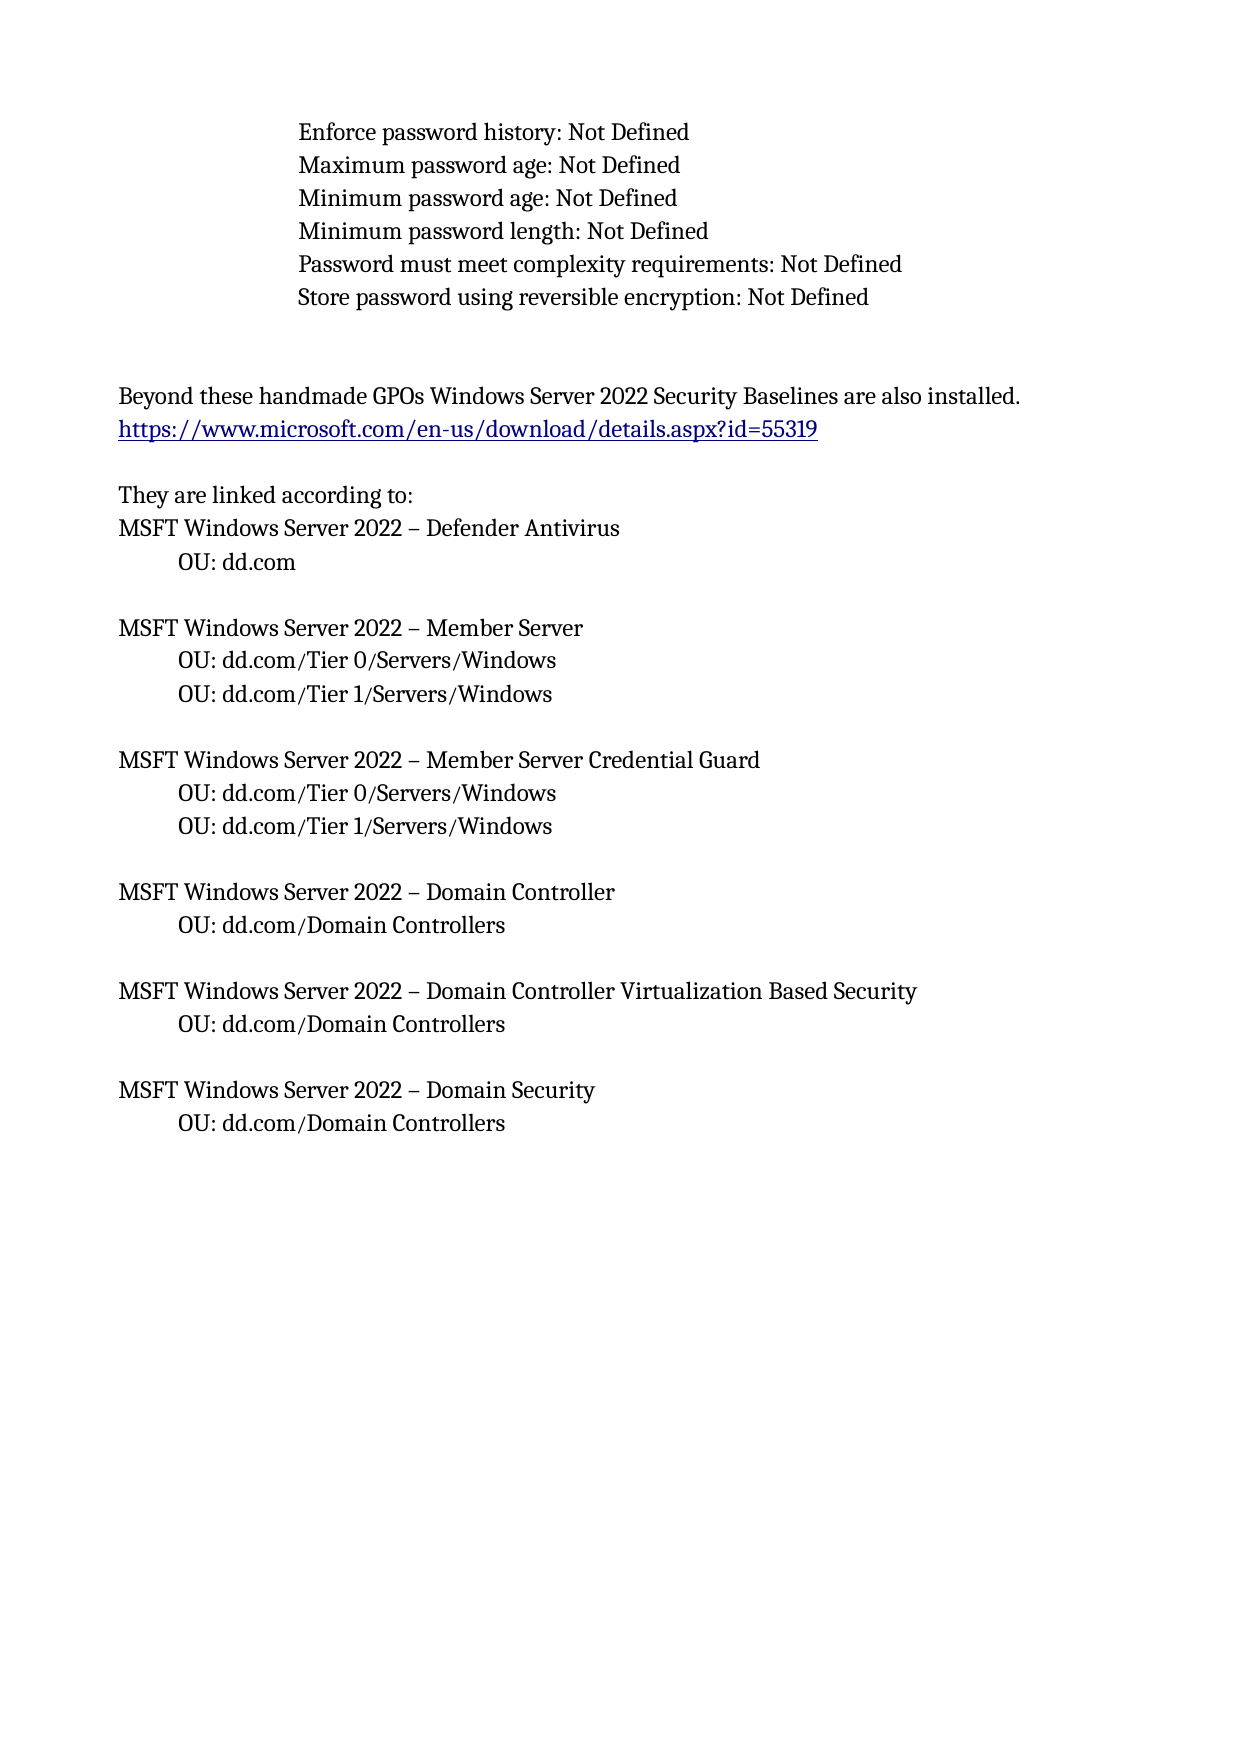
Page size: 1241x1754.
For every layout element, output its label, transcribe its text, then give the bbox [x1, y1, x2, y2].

text They are linked according to: [118, 481, 1122, 510]
text Maximum password age: Not Defined [118, 151, 1122, 180]
text OU: dd.com/Domain Controllers [118, 1010, 1122, 1038]
text MSFT Windows Server 2022 – Member Server [118, 613, 1122, 642]
text OU: dd.com/Tier 1/Servers/Windows [118, 679, 1122, 708]
text Store password using reversible encryption: Not Defined [118, 283, 1122, 312]
text MSFT Windows Server 2022 – Domain Controller [118, 878, 1122, 906]
text MSFT Windows Server 2022 – Member Server Credential Guard [118, 746, 1122, 774]
text Enforce password history: Not Defined [118, 118, 1122, 147]
text OU: dd.com/Tier 1/Servers/Windows [118, 812, 1122, 840]
text MSFT Windows Server 2022 – Defender Antivirus [118, 514, 1122, 543]
text Beyond these handmade GPOs Windows Server 2022 Security Baselines are also installed. https://www.microsoft.com/en-us/download/details.aspx?id=55319 [118, 382, 1122, 444]
text OU: dd.com/Tier 0/Servers/Windows [118, 646, 1122, 675]
text MSFT Windows Server 2022 – Domain Security [118, 1076, 1122, 1104]
text Minimum password length: Not Defined [118, 217, 1122, 246]
text Password must meet complexity requirements: Not Defined [118, 250, 1122, 279]
text OU: dd.com/Domain Controllers [118, 1109, 1122, 1137]
text OU: dd.com [118, 547, 1122, 576]
text OU: dd.com/Tier 0/Servers/Windows [118, 778, 1122, 807]
text Minimum password age: Not Defined [118, 184, 1122, 213]
text MSFT Windows Server 2022 – Domain Controller Virtualization Based Security [118, 977, 1122, 1005]
text OU: dd.com/Domain Controllers [118, 911, 1122, 939]
